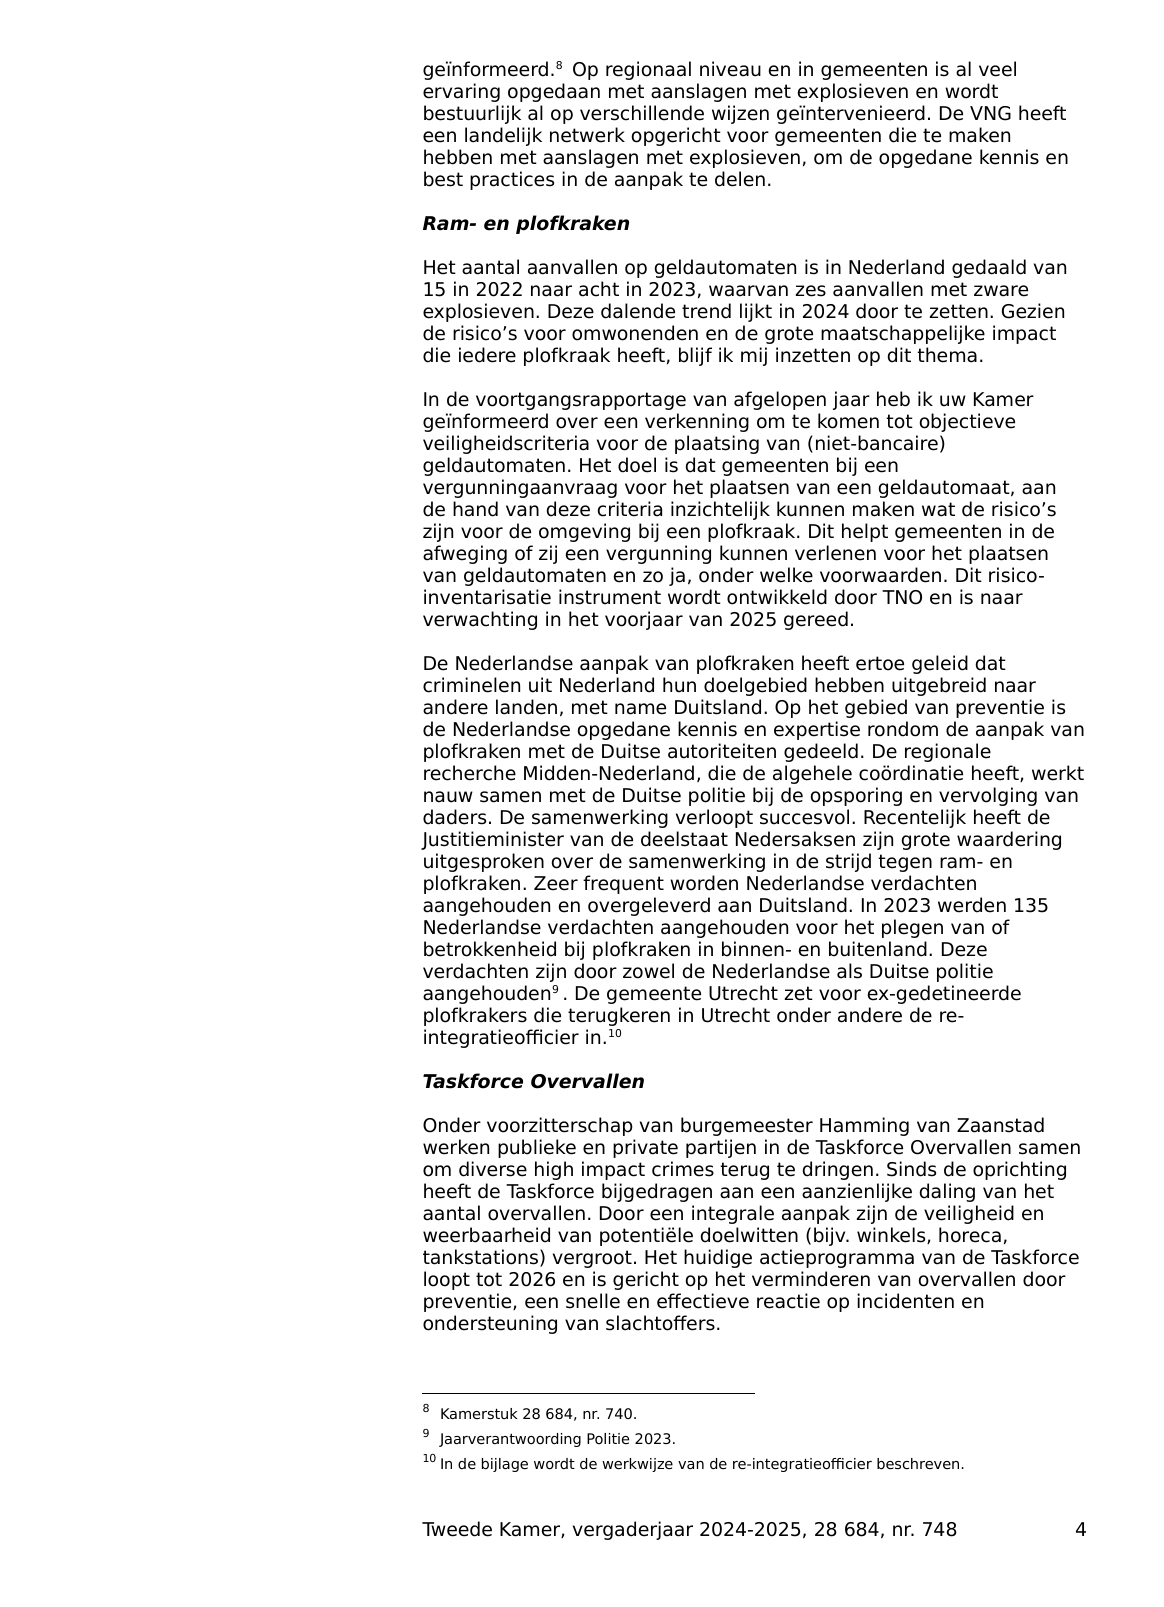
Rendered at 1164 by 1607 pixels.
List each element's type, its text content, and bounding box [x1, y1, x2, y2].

text De Nederlandse aanpak van plofkraken heeft ertoe geleid dat criminelen uit Nederland hun doelgebied hebben uitgebreid naar andere landen, met name Duitsland. Op het gebied van preventie is de Nederlandse opgedane kennis en expertise rondom de aanpak van plofkraken met de Duitse autoriteiten gedeeld. De regionale recherche Midden-Nederland, die de algehele coördinatie heeft, werkt nauw samen met de Duitse politie bij de opsporing en vervolging van daders. De samenwerking verloopt succesvol. Recentelijk heeft de Justitieminister van de deelstaat Nedersaksen zijn grote waardering uitgesproken over de samenwerking in de strijd tegen ram- en plofkraken. Zeer frequent worden Nederlandse verdachten aangehouden en overgeleverd aan Duitsland. In 2023 werden 135 Nederlandse verdachten aangehouden voor het plegen van of betrokkenheid bij plofkraken in binnen- en buitenland. Deze verdachten zijn door zowel de Nederlandse als Duitse politie aangehouden. De gemeente Utrecht zet voor ex-gedetineerde plofkrakers die terugkeren in Utrecht onder andere de re-integratieofficier in. [422, 653, 1087, 1049]
text geïnformeerd. Op regionaal niveau en in gemeenten is al veel ervaring opgedaan met aanslagen met explosieven en wordt bestuurlijk al op verschillende wijzen geïntervenieerd. De VNG heeft een landelijk netwerk opgericht voor gemeenten die te maken hebben met aanslagen met explosieven, om de opgedane kennis en best practices in de aanpak te delen. [422, 59, 1087, 191]
text In de bijlage wordt de werkwijze van de re-integratieofficier beschreven. [422, 1452, 1087, 1474]
text Jaarverantwoording Politie 2023. [422, 1427, 1087, 1449]
subtitle Ram- en plofkraken [422, 213, 1087, 235]
text Kamerstuk 28 684, nr. 740. [422, 1402, 1087, 1424]
text Het aantal aanvallen op geldautomaten is in Nederland gedaald van 15 in 2022 naar acht in 2023, waarvan zes aanvallen met zware explosieven. Deze dalende trend lijkt in 2024 door te zetten. Gezien de risico’s voor omwonenden en de grote maatschappelijke impact die iedere plofkraak heeft, blijf ik mij inzetten op dit thema. [422, 257, 1087, 367]
text Onder voorzitterschap van burgemeester Hamming van Zaanstad werken publieke en private partijen in de Taskforce Overvallen samen om diverse high impact crimes terug te dringen. Sinds de oprichting heeft de Taskforce bijgedragen aan een aanzienlijke daling van het aantal overvallen. Door een integrale aanpak zijn de veiligheid en weerbaarheid van potentiële doelwitten (bijv. winkels, horeca, tankstations) vergroot. Het huidige actieprogramma van de Taskforce loopt tot 2026 en is gericht op het verminderen van overvallen door preventie, een snelle en effectieve reactie op incidenten en ondersteuning van slachtoffers. [422, 1115, 1087, 1335]
text In de voortgangsrapportage van afgelopen jaar heb ik uw Kamer geïnformeerd over een verkenning om te komen tot objectieve veiligheidscriteria voor de plaatsing van (niet-bancaire) geldautomaten. Het doel is dat gemeenten bij een vergunningaanvraag voor het plaatsen van een geldautomaat, aan de hand van deze criteria inzichtelijk kunnen maken wat de risico’s zijn voor de omgeving bij een plofkraak. Dit helpt gemeenten in de afweging of zij een vergunning kunnen verlenen voor het plaatsen van geldautomaten en zo ja, onder welke voorwaarden. Dit risico-inventarisatie instrument wordt ontwikkeld door TNO en is naar verwachting in het voorjaar van 2025 gereed. [422, 389, 1087, 631]
subtitle Taskforce Overvallen [422, 1071, 1087, 1093]
